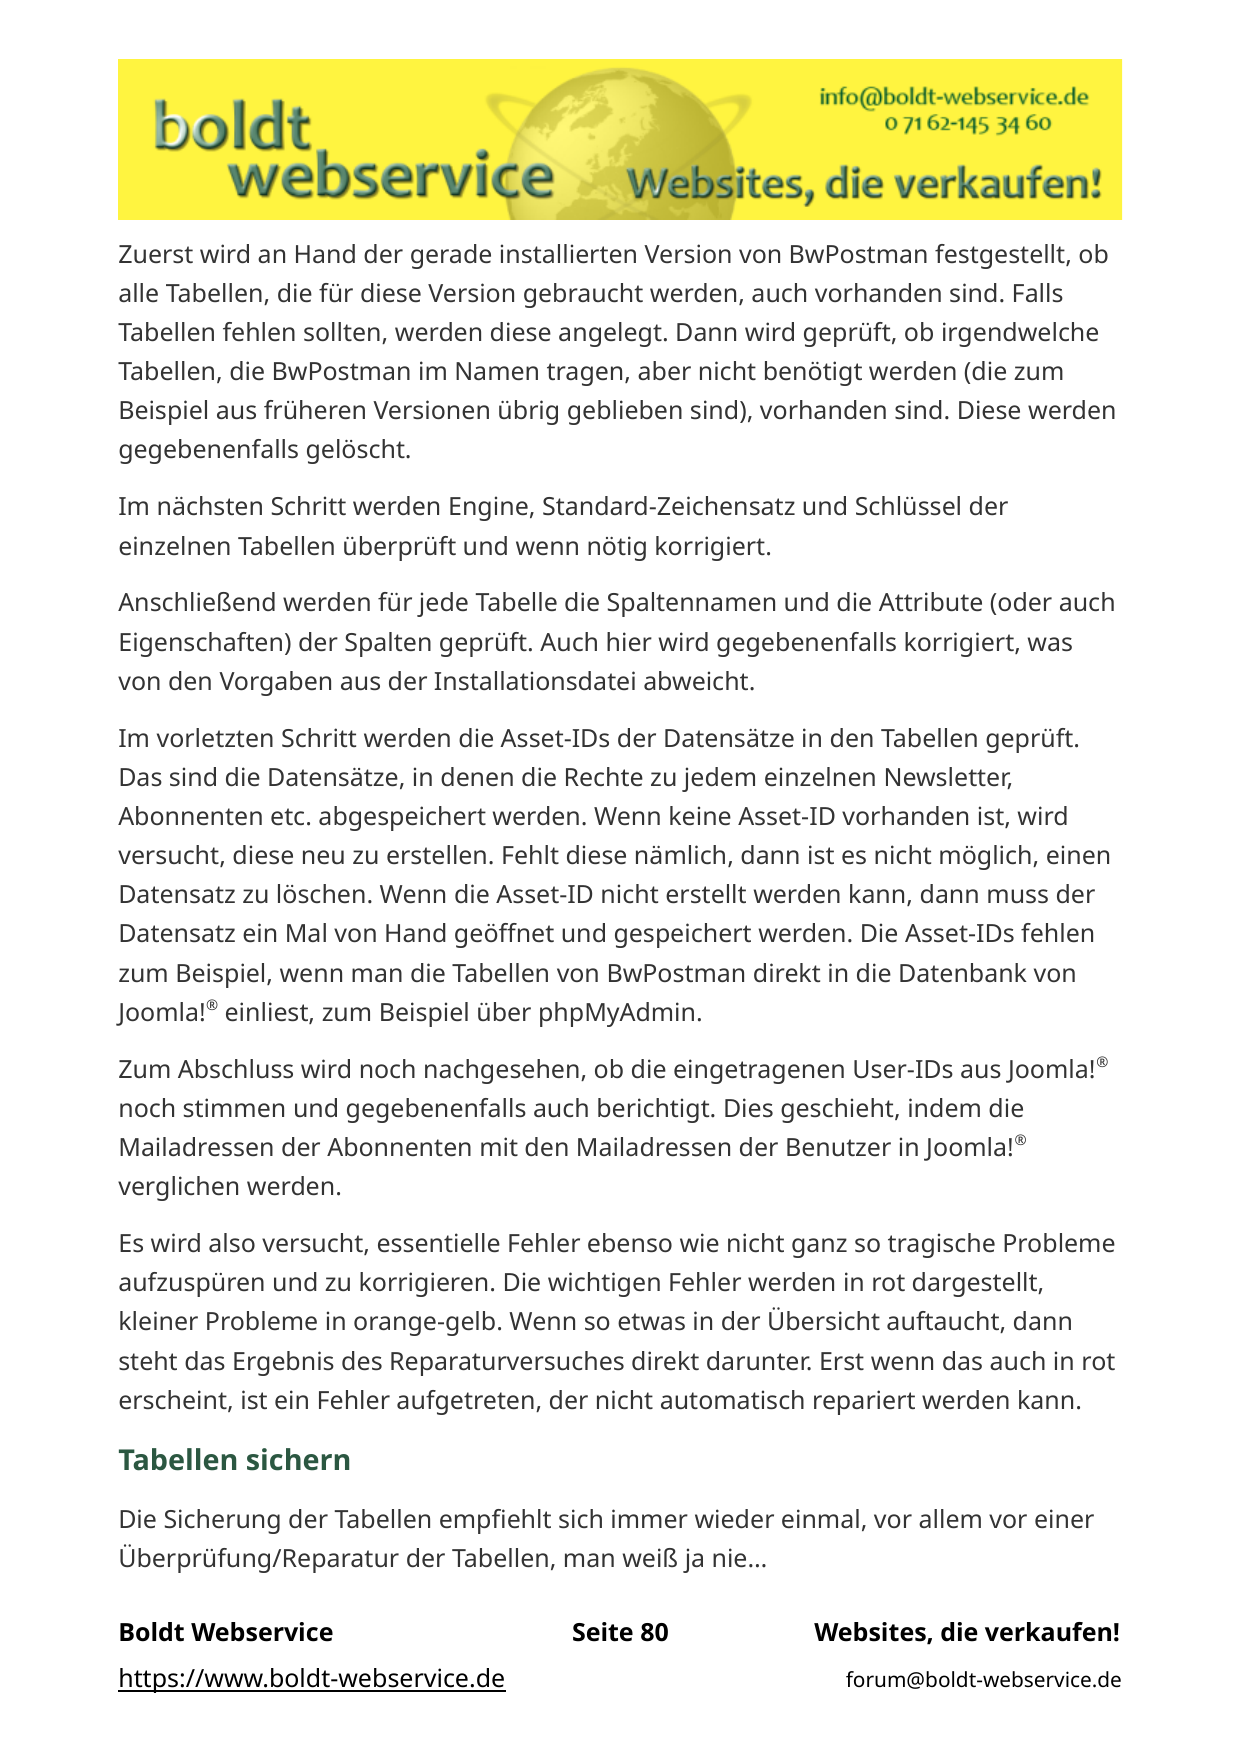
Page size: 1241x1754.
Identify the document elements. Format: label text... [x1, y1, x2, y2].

text Zum Abschluss wird noch nachgesehen, ob die eingetragenen User-IDs aus Joomla!® noch stimmen und gegebenenfalls auch berichtigt. Dies geschieht, indem die Mailadressen der Abonnenten mit den Mailadressen der Benutzer in Joomla!® verglichen werden. [118, 1051, 1122, 1203]
text Die Sicherung der Tabellen empfiehlt sich immer wieder einmal, vor allem vor einer Überprüfung/Reparatur der Tabellen, man weiß ja nie… [118, 1502, 1122, 1575]
text Im nächsten Schritt werden Engine, Standard-Zeichensatz und Schlüssel der einzelnen Tabellen überprüft und wenn nötig korrigiert. [118, 489, 1122, 562]
text Zuerst wird an Hand der gerade installierten Version von BwPostman festgestellt, ob alle Tabellen, die für diese Version gebraucht werden, auch vorhanden sind. Falls Tabellen fehlen sollten, werden diese angelegt. Dann wird geprüft, ob irgendwelche Tabellen, die BwPostman im Namen tragen, aber nicht benötigt werden (die zum Beispiel aus früheren Versionen übrig geblieben sind), vorhanden sind. Diese werden gegebenenfalls gelöscht. [118, 236, 1122, 466]
text Es wird also versucht, essentielle Fehler ebenso wie nicht ganz so tragische Probleme aufzuspüren und zu korrigieren. Die wichtigen Fehler werden in rot dargestellt, kleiner Probleme in orange-gelb. Wenn so etwas in der Übersicht auftaucht, dann steht das Ergebnis des Reparaturversuches direkt darunter. Erst wenn das auch in rot erscheint, ist ein Fehler aufgetreten, der nicht automatisch repariert werden kann. [118, 1226, 1122, 1416]
text Anschließend werden für jede Tabelle die Spaltennamen und die Attribute (oder auch Eigenschaften) der Spalten geprüft. Auch hier wird gegebenenfalls korrigiert, was von den Vorgaben aus der Installationsdatei abweicht. [118, 585, 1122, 697]
text Im vorletzten Schritt werden die Asset-IDs der Datensätze in den Tabellen geprüft. Das sind die Datensätze, in denen die Rechte zu jedem einzelnen Newsletter, Abonnenten etc. abgespeichert werden. Wenn keine Asset-ID vorhanden ist, wird versucht, diese neu zu erstellen. Fehlt diese nämlich, dann ist es nicht möglich, einen Datensatz zu löschen. Wenn die Asset-ID nicht erstellt werden kann, dann muss der Datensatz ein Mal von Hand geöffnet und gespeichert werden. Die Asset-IDs fehlen zum Beispiel, wenn man die Tabellen von BwPostman direkt in die Datenbank von Joomla!® einliest, zum Beispiel über phpMyAdmin. [118, 720, 1122, 1028]
picture [118, 59, 1123, 220]
subtitle Tabellen sichern [118, 1439, 1122, 1478]
